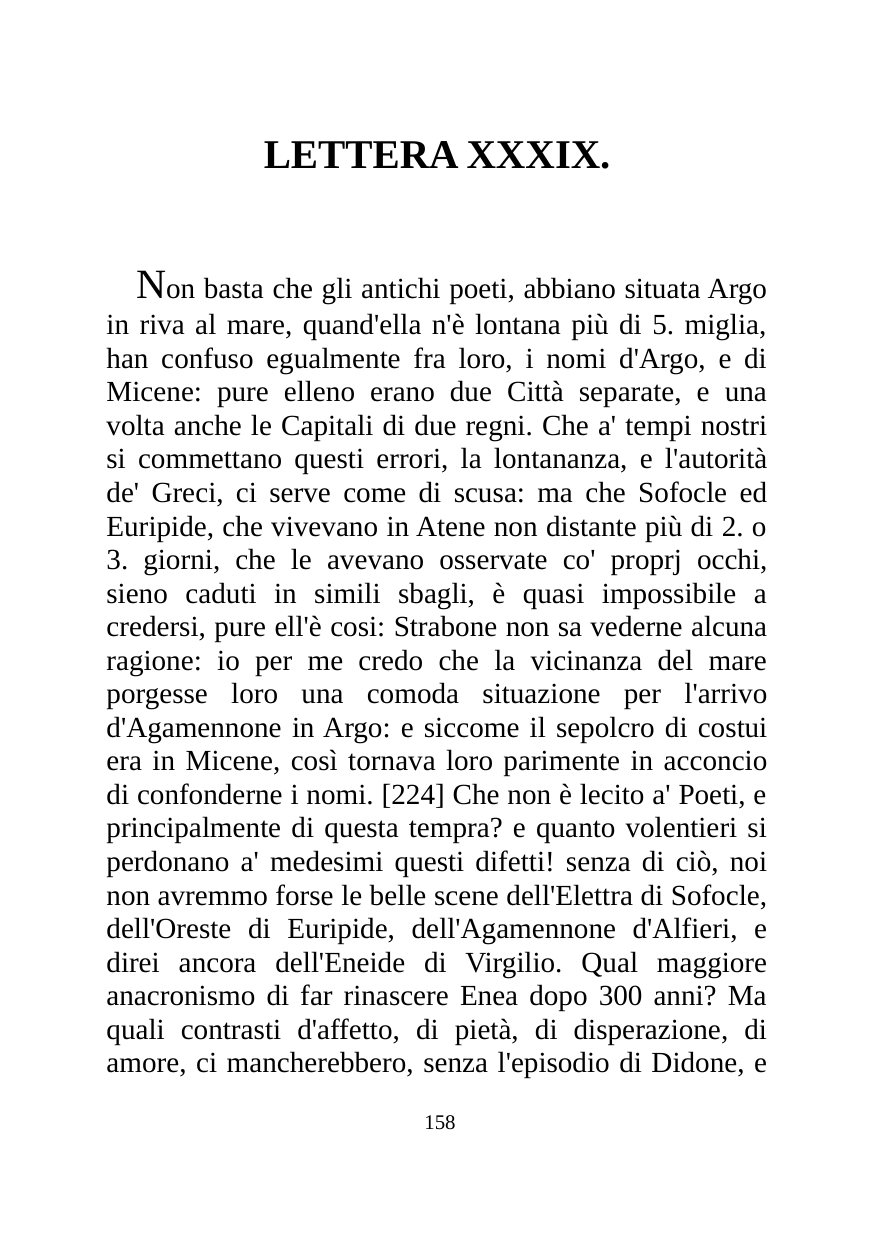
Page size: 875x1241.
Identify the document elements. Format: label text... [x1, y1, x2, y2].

subtitle LETTERA XXXIX. [106, 130, 768, 177]
text Non basta che gli antichi poeti, abbiano situata Argo in riva al mare, quand'ella n'è lontana più di 5. miglia, han confuso egualmente fra loro, i nomi d'Argo, e di Micene: pure elleno erano due Città separate, e una volta anche le Capitali di due regni. Che a' tempi nostri si commettano questi errori, la lontananza, e l'autorità de' Greci, ci serve come di scusa: ma che Sofocle ed Euripide, che vivevano in Atene non distante più di 2. o 3. giorni, che le avevano osservate co' proprj occhi, sieno caduti in simili sbagli, è quasi impossibile a credersi, pure ell'è cosi: Strabone non sa vederne alcuna ragione: io per me credo che la vicinanza del mare porgesse loro una comoda situazione per l'arrivo d'Agamennone in Argo: e siccome il sepolcro di costui era in Micene, così tornava loro parimente in acconcio di confonderne i nomi. [224] Che non è lecito a' Poeti, e principalmente di questa tempra? e quanto volentieri si perdonano a' medesimi questi difetti! senza di ciò, noi non avremmo forse le belle scene dell'Elettra di Sofocle, dell'Oreste di Euripide, dell'Agamennone d'Alfieri, e direi ancora dell'Eneide di Virgilio. Qual maggiore anacronismo di far rinascere Enea dopo 300 anni? Ma quali contrasti d'affetto, di pietà, di disperazione, di amore, ci mancherebbero, senza l'episodio di Didone, e [106, 259, 768, 1079]
